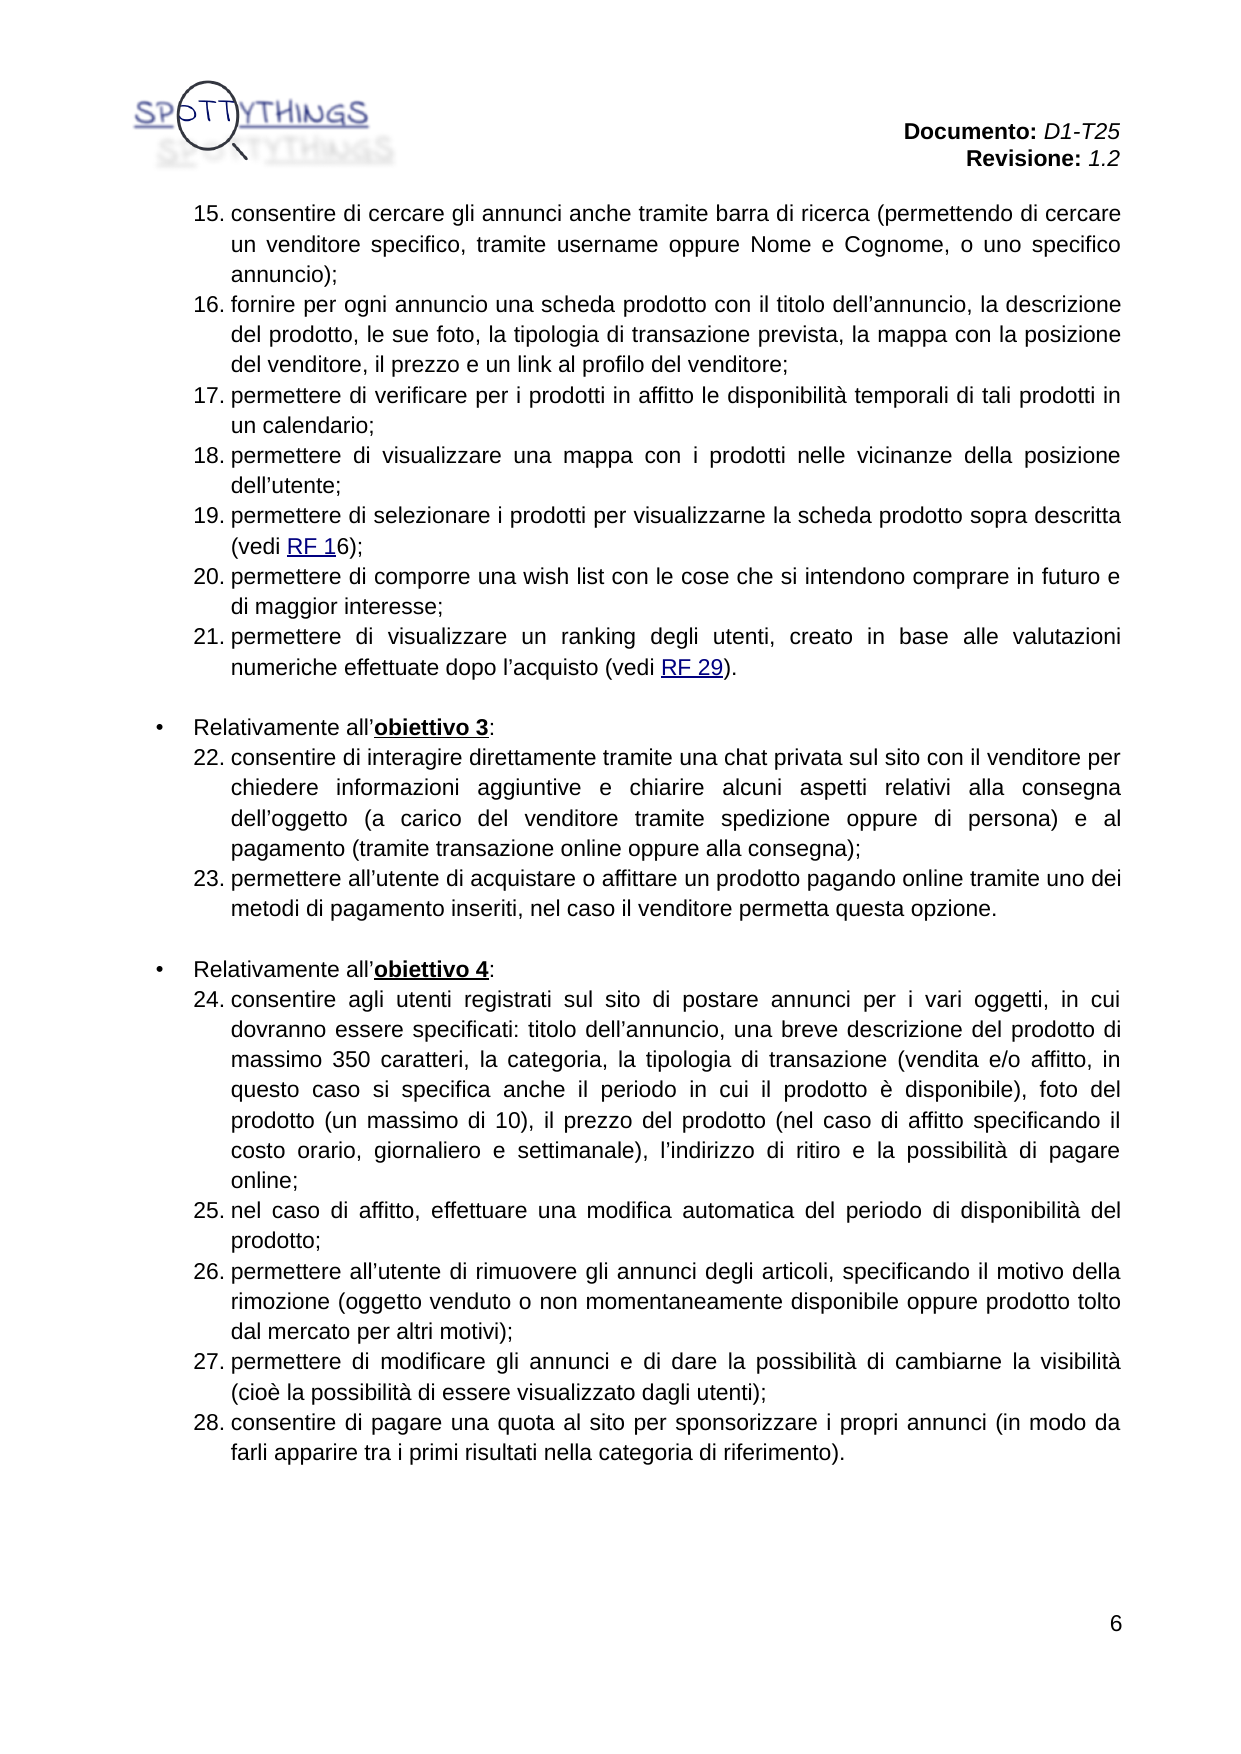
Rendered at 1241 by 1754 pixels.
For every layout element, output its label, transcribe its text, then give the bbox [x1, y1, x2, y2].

list Relativamente all’obiettivo 3: [156, 714, 1122, 740]
list consentire di cercare gli annunci anche tramite barra di ricerca (permettendo di cercare un venditore specifico, tramite username oppure Nome e Cognome, o uno specifico annuncio); [193, 200, 1122, 287]
list fornire per ogni annuncio una scheda prodotto con il titolo dell’annuncio, la descrizione del prodotto, le sue foto, la tipologia di transazione prevista, la mappa con la posizione del venditore, il prezzo e un link al profilo del venditore; [193, 291, 1122, 378]
list consentire di interagire direttamente tramite una chat privata sul sito con il venditore per chiedere informazioni aggiuntive e chiarire alcuni aspetti relativi alla consegna dell’oggetto (a carico del venditore tramite spedizione oppure di persona) e al pagamento (tramite transazione online oppure alla consegna); [193, 744, 1122, 861]
list permettere di comporre una wish list con le cose che si intendono comprare in futuro e di maggior interesse; [193, 563, 1122, 619]
picture [123, 73, 399, 187]
list permettere di selezionare i prodotti per visualizzarne la scheda prodotto sopra descritta (vedi RF 16); [193, 502, 1122, 559]
list permettere di visualizzare un ranking degli utenti, creato in base alle valutazioni numeriche effettuate dopo l’acquisto (vedi RF 29). [193, 623, 1122, 680]
list permettere di modificare gli annunci e di dare la possibilità di cambiarne la visibilità (cioè la possibilità di essere visualizzato dagli utenti); [193, 1348, 1122, 1405]
list consentire agli utenti registrati sul sito di postare annunci per i vari oggetti, in cui dovranno essere specificati: titolo dell’annuncio, una breve descrizione del prodotto di massimo 350 caratteri, la categoria, la tipologia di transazione (vendita e/o affitto, in questo caso si specifica anche il periodo in cui il prodotto è disponibile), foto del prodotto (un massimo di 10), il prezzo del prodotto (nel caso di affitto specificando il costo orario, giornaliero e settimanale), l’indirizzo di ritiro e la possibilità di pagare online; [193, 986, 1122, 1193]
list permettere di visualizzare una mappa con i prodotti nelle vicinanze della posizione dell’utente; [193, 442, 1122, 498]
list consentire di pagare una quota al sito per sponsorizzare i propri annunci (in modo da farli apparire tra i primi risultati nella categoria di riferimento). [193, 1409, 1122, 1465]
list permettere di verificare per i prodotti in affitto le disponibilità temporali di tali prodotti in un calendario; [193, 382, 1122, 438]
list Relativamente all’obiettivo 4: [156, 956, 1122, 982]
list permettere all’utente di rimuovere gli annunci degli articoli, specificando il motivo della rimozione (oggetto venduto o non momentaneamente disponibile oppure prodotto tolto dal mercato per altri motivi); [193, 1258, 1122, 1344]
list nel caso di affitto, effettuare una modifica automatica del periodo di disponibilità del prodotto; [193, 1197, 1122, 1254]
list permettere all’utente di acquistare o affittare un prodotto pagando online tramite uno dei metodi di pagamento inseriti, nel caso il venditore permetta questa opzione. [193, 865, 1122, 921]
